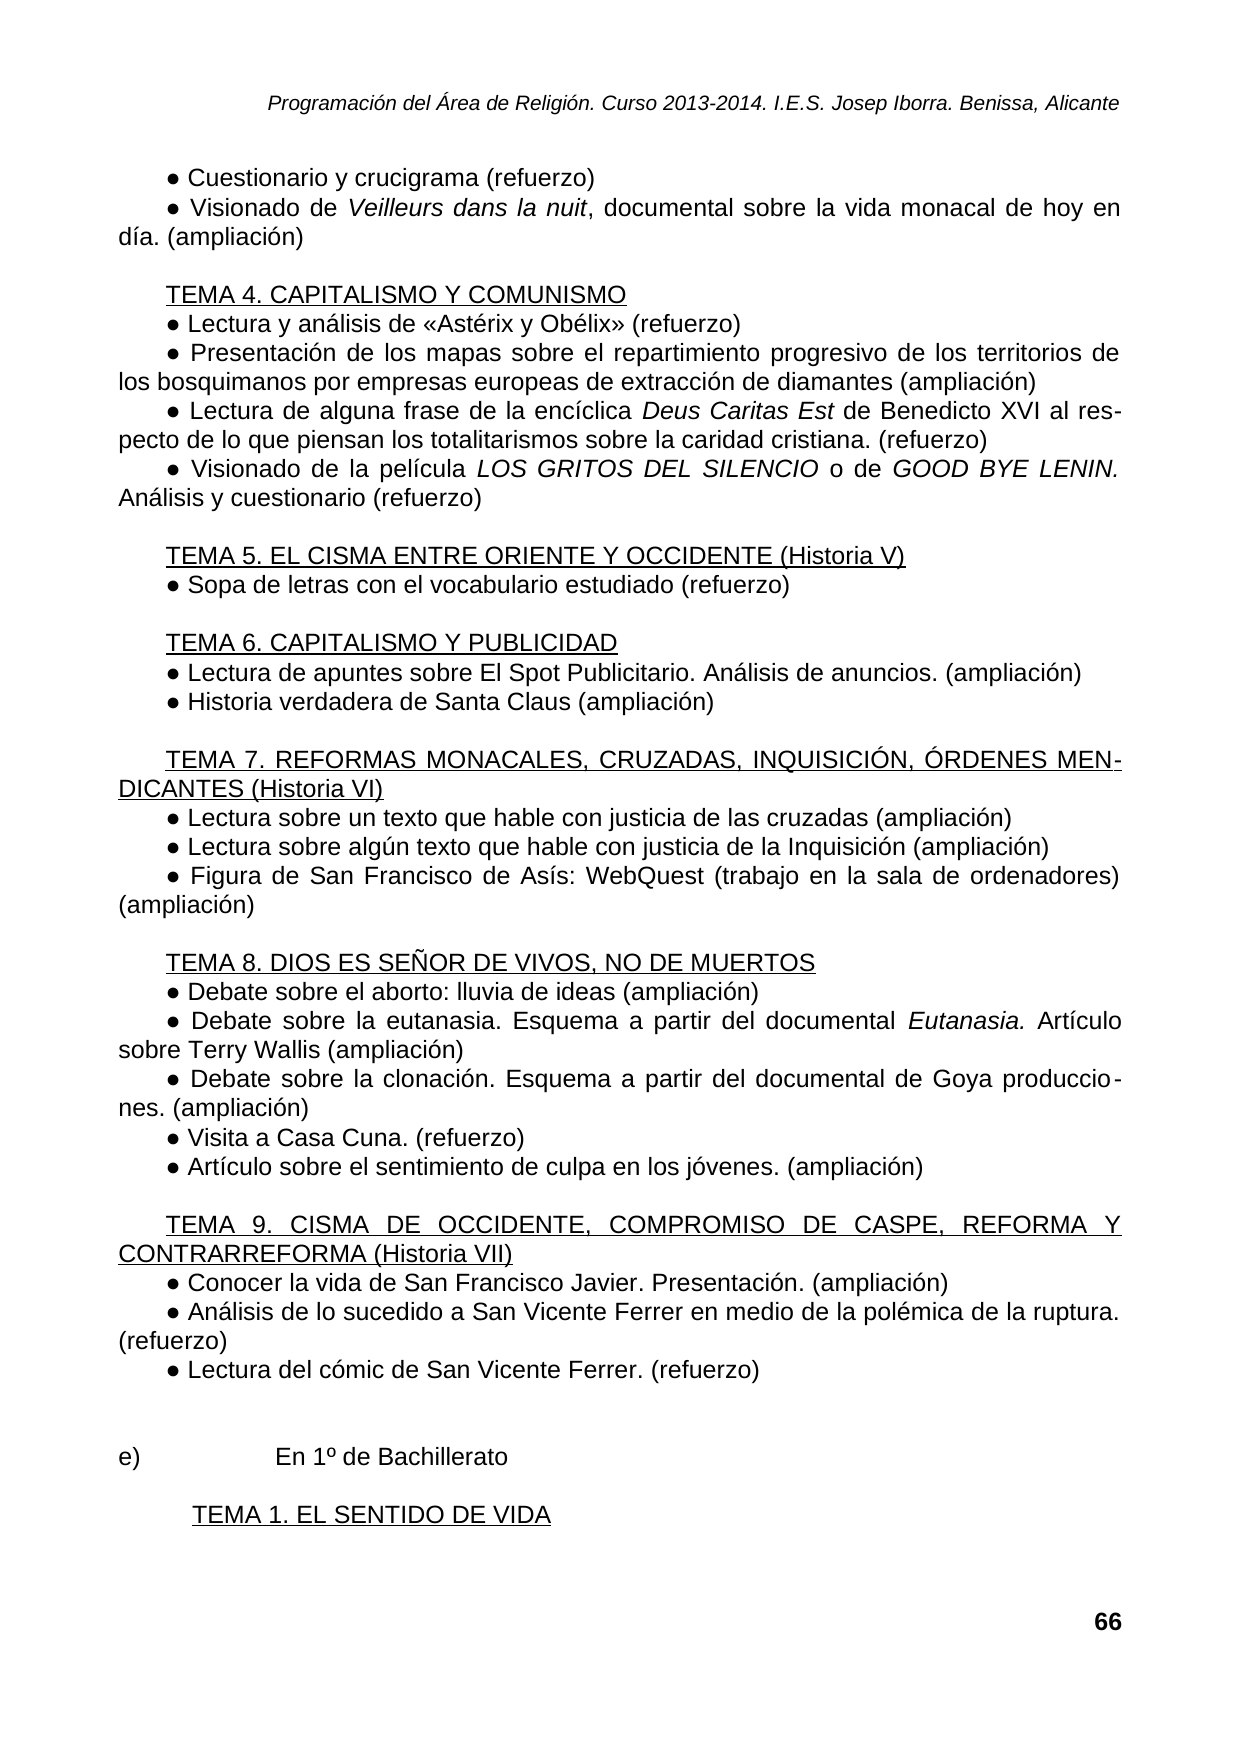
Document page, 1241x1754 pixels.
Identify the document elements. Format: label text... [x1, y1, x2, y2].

text ● Lectura sobre algún texto que hable con justicia de la Inquisición (ampliación) [118, 832, 1122, 861]
text TEMA 5. EL CISMA ENTRE ORIENTE Y OCCIDENTE (Historia V) [118, 541, 1122, 570]
list En 1º de Bachillerato [118, 1442, 1122, 1471]
text TEMA 1. EL SENTIDO DE VIDA [192, 1500, 1122, 1529]
text ● Lectura del cómic de San Vicente Ferrer. (refuerzo) [118, 1355, 1122, 1384]
text ● Debate sobre el aborto: lluvia de ideas (ampliación) [118, 977, 1122, 1006]
text ● Debate sobre la eutanasia. Esquema a partir del documental Eutanasia. Artículo sobre Terry Wallis (ampliación) [118, 1006, 1122, 1064]
text ● Lectura de apuntes sobre El Spot Publicitario. Análisis de anuncios. (ampliación) [118, 657, 1122, 686]
text ● Análisis de lo sucedido a San Vicente Ferrer en medio de la polémica de la ruptura.(refuerzo) [118, 1297, 1122, 1355]
text ● Figura de San Francisco de Asís: WebQuest (trabajo en la sala de ordenadores) (ampliación) [118, 861, 1122, 919]
text ● Historia verdadera de Santa Claus (ampliación) [118, 686, 1122, 716]
text ● Lectura sobre un texto que hable con justicia de las cruzadas (ampliación) [118, 803, 1122, 832]
text ● Debate sobre la clonación. Esquema a partir del documental de Goya produccio­nes. (ampliación) [118, 1064, 1122, 1122]
text TEMA 9. CISMA DE OCCIDENTE, COMPROMISO DE CASPE, REFORMA Y CONTRARREFORMA (Historia VII) [118, 1209, 1122, 1268]
text ● Cuestionario y crucigrama (refuerzo) [118, 163, 1122, 192]
text TEMA 4. CAPITALISMO Y COMUNISMO [118, 279, 1122, 309]
text TEMA 6. CAPITALISMO Y PUBLICIDAD [118, 628, 1122, 657]
text ● Visita a Casa Cuna. (refuerzo) [118, 1122, 1122, 1151]
text TEMA 8. DIOS ES SEÑOR DE VIVOS, NO DE MUERTOS [118, 948, 1122, 977]
text ● Sopa de letras con el vocabulario estudiado (refuerzo) [118, 570, 1122, 599]
text ● Artículo sobre el sentimiento de culpa en los jóvenes. (ampliación) [118, 1151, 1122, 1181]
text TEMA 7. REFORMAS MONACALES, CRUZADAS, INQUISICIÓN, ÓRDENES MEN­DICANTES (Historia VI) [118, 744, 1122, 803]
text ● Presentación de los mapas sobre el repartimiento progresivo de los territorios de los bosquimanos por empresas europeas de extracción de diamantes (ampliación) [118, 338, 1122, 396]
text ● Visionado de Veilleurs dans la nuit, documental sobre la vida monacal de hoy en día. (ampliación) [118, 192, 1122, 251]
text ● Visionado de la película LOS GRITOS DEL SILENCIO o de GOOD BYE LENIN. Análisis y cuestionario (refuerzo) [118, 454, 1122, 512]
text ● Lectura de alguna frase de la encíclica Deus Caritas Est de Benedicto XVI al res­pecto de lo que piensan los totalitarismos sobre la caridad cristiana. (refuerzo) [118, 396, 1122, 454]
text ● Lectura y análisis de «Astérix y Obélix» (refuerzo) [118, 309, 1122, 338]
text ● Conocer la vida de San Francisco Javier. Presentación. (ampliación) [118, 1268, 1122, 1297]
